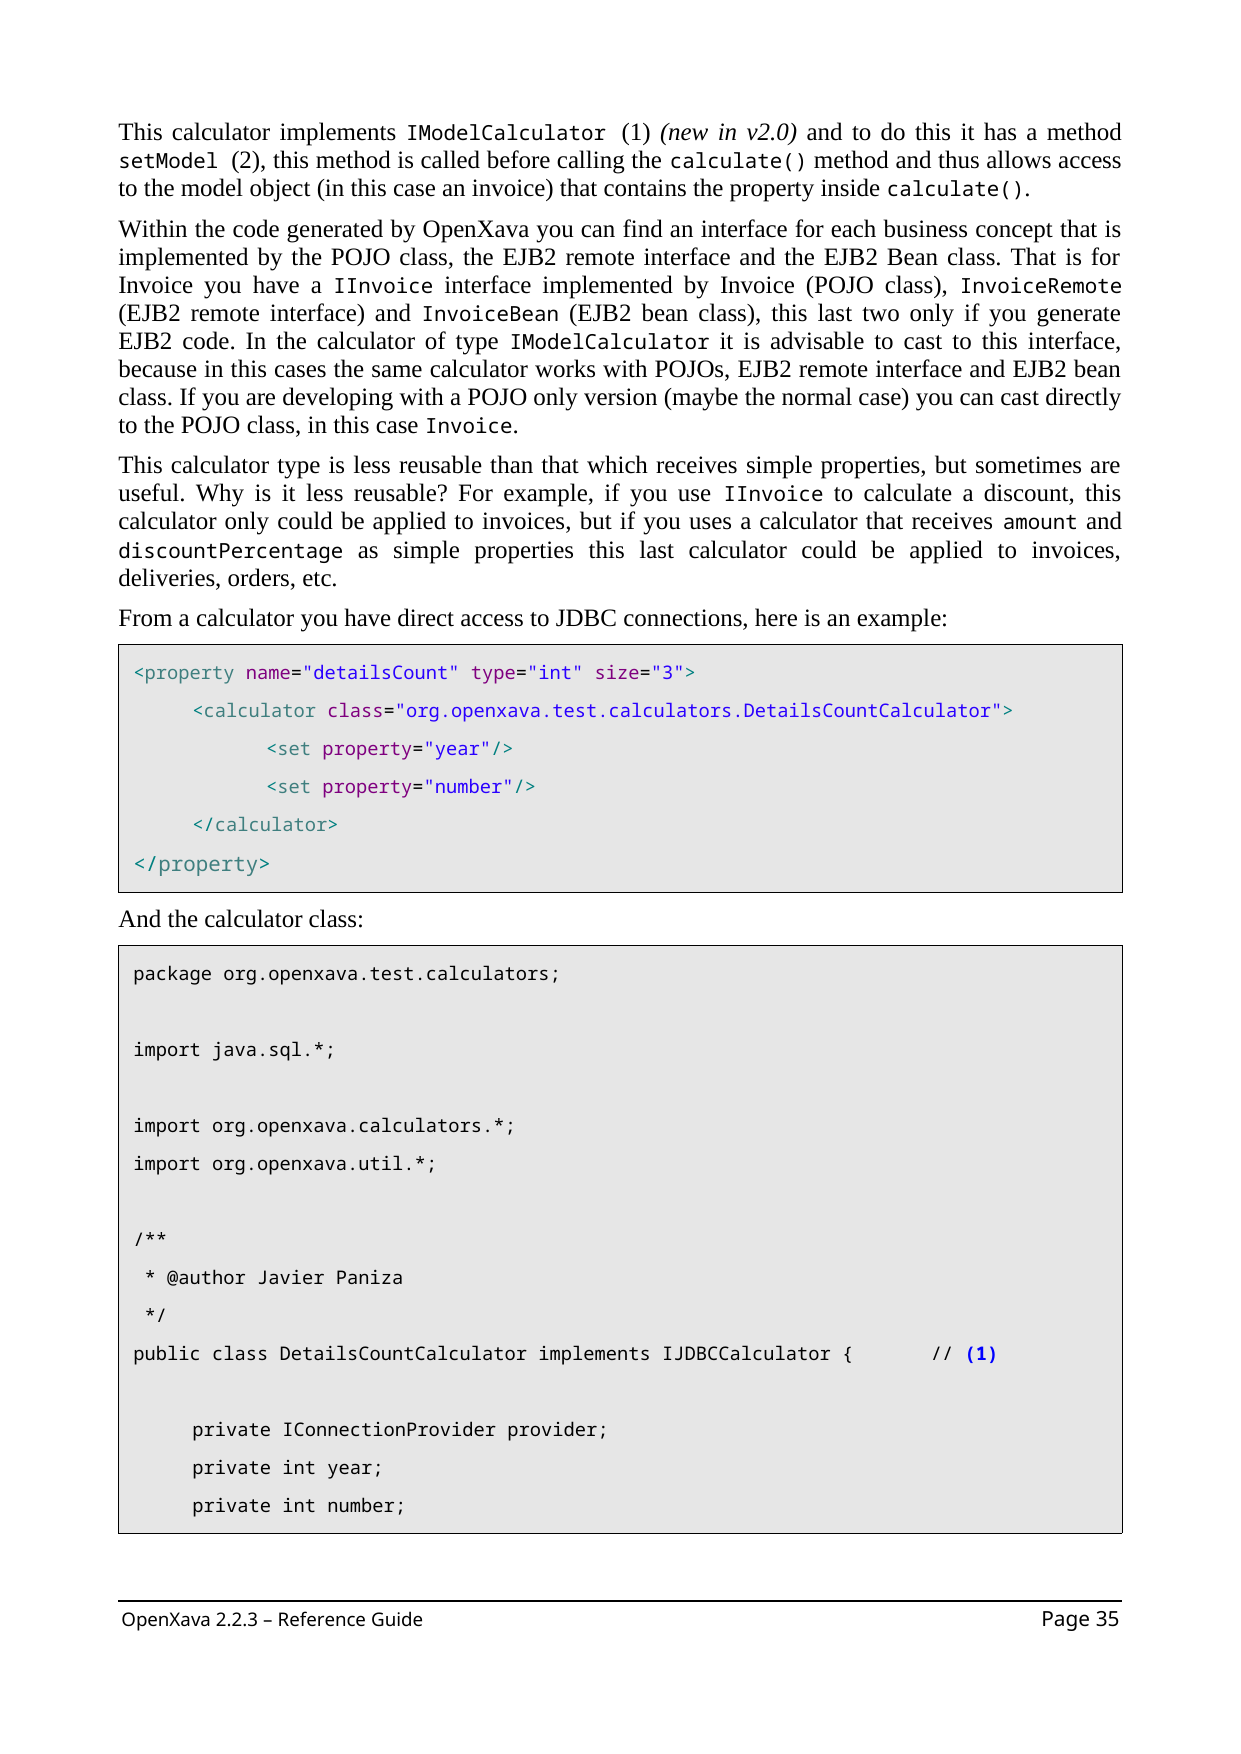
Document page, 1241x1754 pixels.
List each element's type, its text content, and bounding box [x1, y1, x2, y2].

text import org.openxava.util.*; [119, 1135, 1122, 1173]
text This calculator implements IModelCalculator (1) (new in v2.0) and to do this it has a method setModel (2), this method is called before calling the calculate() method and thus allows access to the model object (in this case an invoice) that contains the property inside calculate(). [118, 118, 1122, 203]
text <calculator class="org.openxava.test.calculators.DetailsCountCalculator"> [119, 682, 1122, 720]
text <set property="number"/> [119, 758, 1122, 796]
text </calculator> [119, 796, 1122, 834]
text private int number; [119, 1477, 1122, 1533]
text This calculator type is less reusable than that which receives simple properties, but sometimes are useful. Why is it less reusable? For example, if you use IInvoice to calculate a discount, this calculator only could be applied to invoices, but if you uses a calculator that receives amount and discountPercentage as simple properties this last calculator could be applied to invoices, deliveries, orders, etc. [118, 452, 1122, 592]
text public class DetailsCountCalculator implements IJDBCCalculator { // (1) [119, 1325, 1122, 1363]
text private int year; [119, 1439, 1122, 1477]
text From a calculator you have direct access to JDBC connections, here is an example: [118, 604, 1122, 632]
text <set property="year"/> [119, 720, 1122, 758]
text package org.openxava.test.calculators; [119, 946, 1122, 983]
text import java.sql.*; [119, 1021, 1122, 1059]
text */ [119, 1287, 1122, 1325]
text </property> [119, 834, 1122, 892]
text * @author Javier Paniza [119, 1249, 1122, 1287]
text <property name="detailsCount" type="int" size="3"> [119, 645, 1122, 682]
text import org.openxava.calculators.*; [119, 1097, 1122, 1135]
text Within the code generated by OpenXava you can find an interface for each business concept that is implemented by the POJO class, the EJB2 remote interface and the EJB2 Bean class. That is for Invoice you have a IInvoice interface implemented by Invoice (POJO class), InvoiceRemote (EJB2 remote interface) and InvoiceBean (EJB2 bean class), this last two only if you generate EJB2 code. In the calculator of type IModelCalculator it is advisable to cast to this interface, because in this cases the same calculator works with POJOs, EJB2 remote interface and EJB2 bean class. If you are developing with a POJO only version (maybe the normal case) you can cast directly to the POJO class, in this case Invoice. [118, 215, 1122, 439]
text And the calculator class: [118, 905, 1122, 933]
text private IConnectionProvider provider; [119, 1401, 1122, 1439]
text /** [119, 1211, 1122, 1249]
